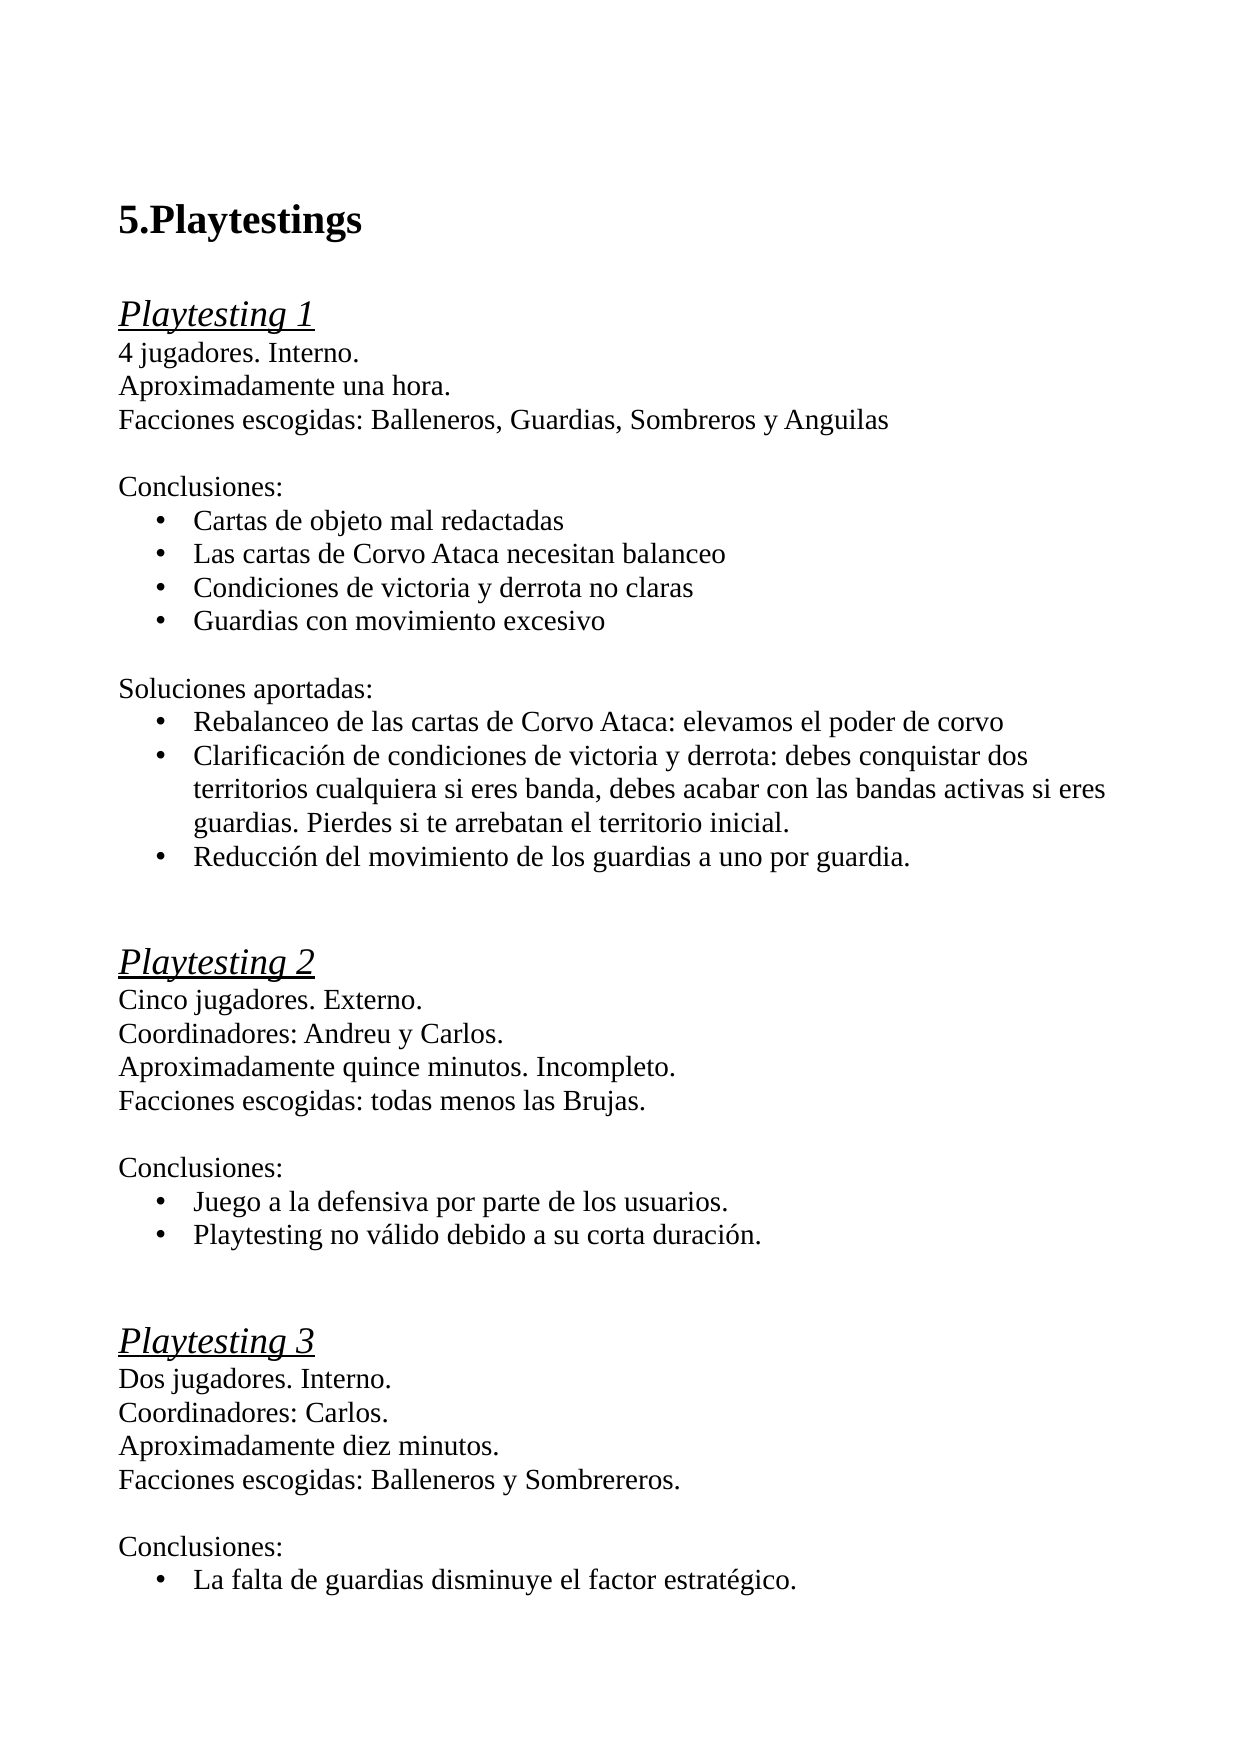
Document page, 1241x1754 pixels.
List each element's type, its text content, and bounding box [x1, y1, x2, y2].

text Facciones escogidas: todas menos las Brujas. [118, 1083, 1122, 1117]
text Conclusiones: [118, 1150, 1122, 1184]
list Reducción del movimiento de los guardias a uno por guardia. [156, 839, 1122, 872]
list Rebalanceo de las cartas de Corvo Ataca: elevamos el poder de corvo [156, 704, 1122, 738]
list Las cartas de Corvo Ataca necesitan balanceo [156, 536, 1122, 570]
list Condiciones de victoria y derrota no claras [156, 570, 1122, 603]
text Aproximadamente quince minutos. Incompleto. [118, 1049, 1122, 1083]
text Conclusiones: [118, 1529, 1122, 1562]
subtitle 5.Playtestings [118, 195, 1122, 243]
list Guardias con movimiento excesivo [156, 603, 1122, 637]
list La falta de guardias disminuye el factor estratégico. [156, 1562, 1122, 1596]
text Coordinadores: Carlos. [118, 1395, 1122, 1428]
text 4 jugadores. Interno. [118, 335, 1122, 368]
text Aproximadamente una hora. [118, 368, 1122, 402]
text Playtesting 3 [118, 1318, 1122, 1361]
text Playtesting 1 [118, 292, 1122, 335]
text Facciones escogidas: Balleneros, Guardias, Sombreros y Anguilas [118, 402, 1122, 436]
text Soluciones aportadas: [118, 671, 1122, 704]
list Juego a la defensiva por parte de los usuarios. [156, 1184, 1122, 1217]
text Dos jugadores. Interno. [118, 1361, 1122, 1395]
text Conclusiones: [118, 469, 1122, 503]
text Aproximadamente diez minutos. [118, 1428, 1122, 1462]
list Playtesting no válido debido a su corta duración. [156, 1217, 1122, 1251]
text Coordinadores: Andreu y Carlos. [118, 1016, 1122, 1049]
list Clarificación de condiciones de victoria y derrota: debes conquistar dos territorios cualquiera si eres banda, debes acabar con las bandas activas si eres guardias. Pierdes si te arrebatan el territorio inicial. [156, 738, 1122, 839]
list Cartas de objeto mal redactadas [156, 503, 1122, 536]
text Playtesting 2 [118, 939, 1122, 982]
text Facciones escogidas: Balleneros y Sombrereros. [118, 1462, 1122, 1495]
text Cinco jugadores. Externo. [118, 982, 1122, 1016]
